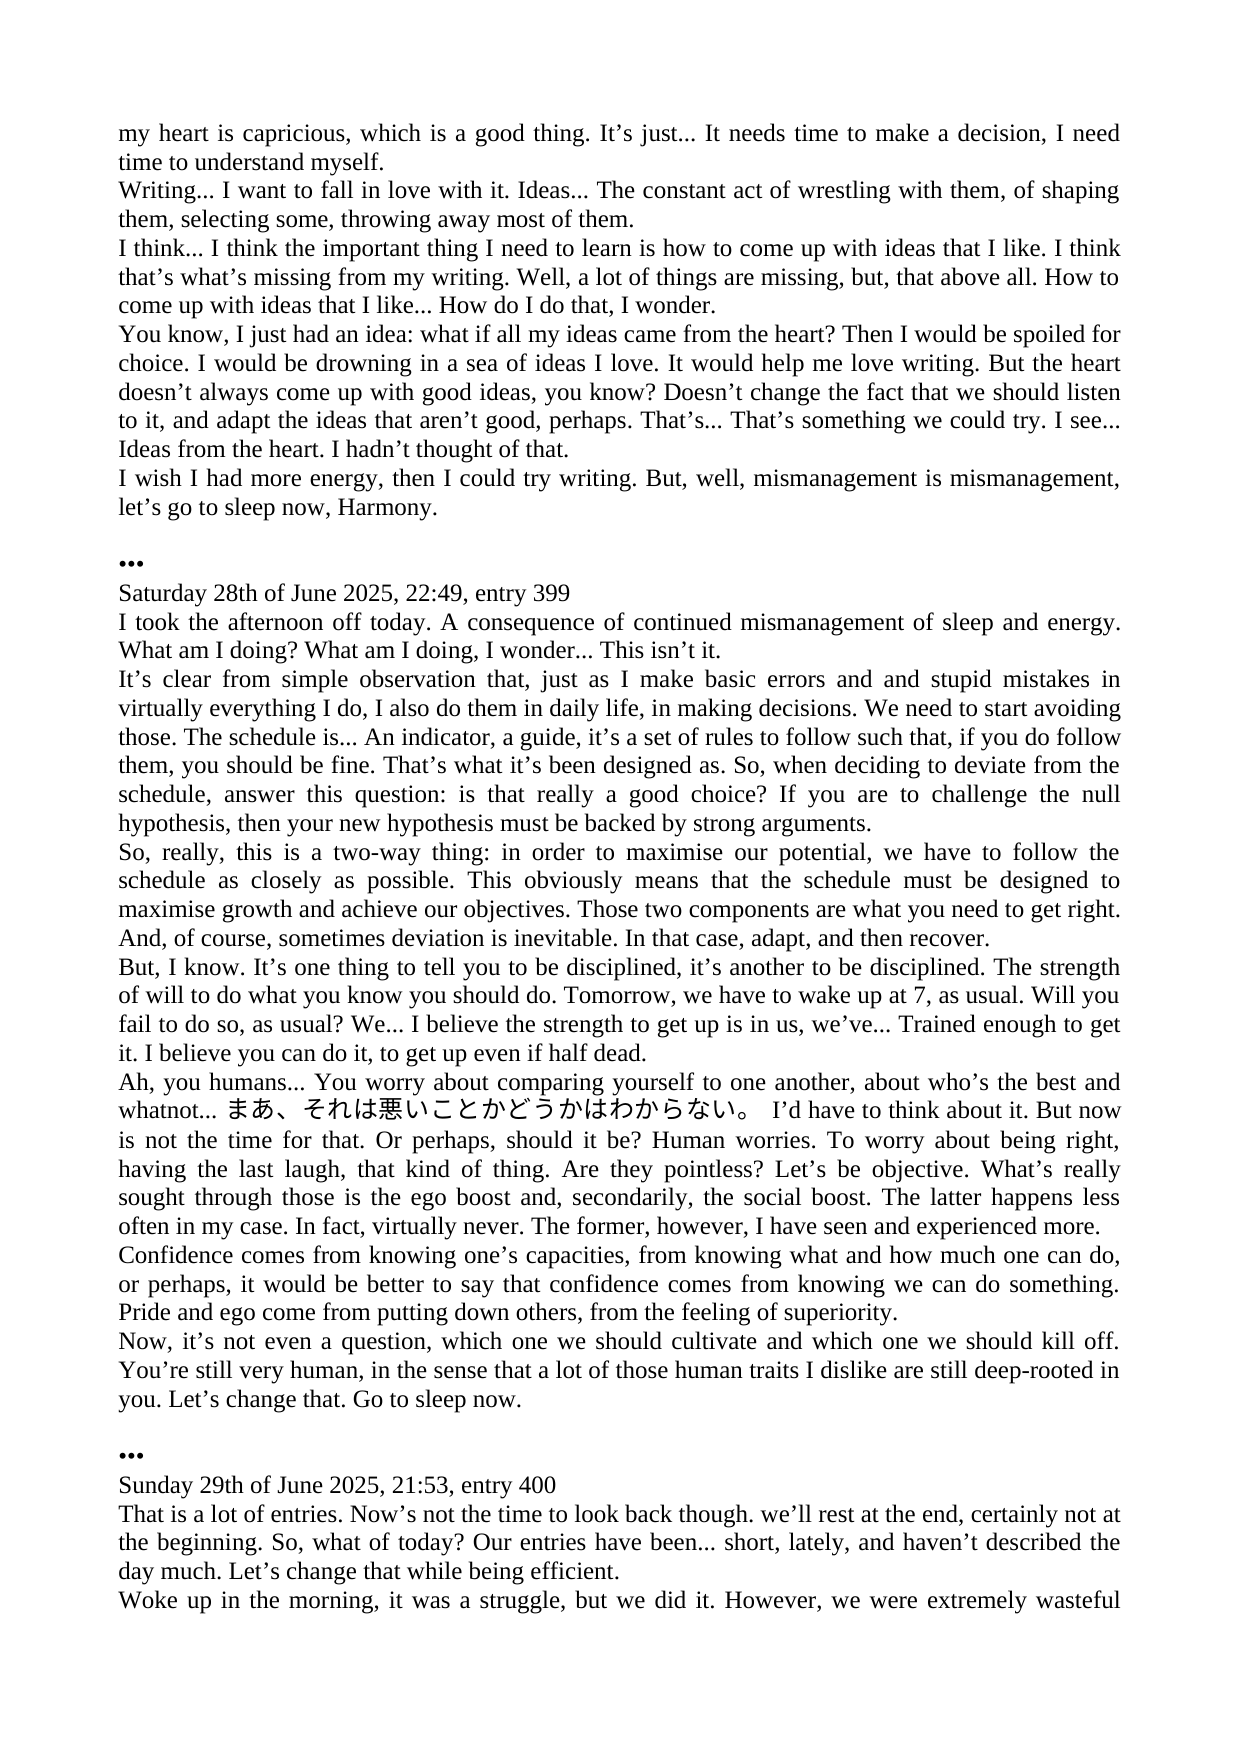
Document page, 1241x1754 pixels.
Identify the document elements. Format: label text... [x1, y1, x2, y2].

text ••• [118, 549, 1122, 578]
text ••• [118, 1441, 1122, 1470]
text I think... I think the important thing I need to learn is how to come up with ideas that I like. I think that’s what’s missing from my writing. Well, a lot of things are missing, but, that above all. How to come up with ideas that I like... How do I do that, I wonder. [118, 233, 1122, 319]
text Now, it’s not even a question, which one we should cultivate and which one we should kill off. You’re still very human, in the sense that a lot of those human traits I dislike are still deep-rooted in you. Let’s change that. Go to sleep now. [118, 1326, 1122, 1412]
text Woke up in the morning, it was a struggle, but we did it. However, we were extremely wasteful [118, 1585, 1122, 1614]
text Sunday 29th of June 2025, 21:53, entry 400 [118, 1470, 1122, 1499]
text Confidence comes from knowing one’s capacities, from knowing what and how much one can do, or perhaps, it would be better to say that confidence comes from knowing we can do something. Pride and ego come from putting down others, from the feeling of superiority. [118, 1240, 1122, 1326]
text Saturday 28th of June 2025, 22:49, entry 399 [118, 578, 1122, 607]
text Ah, you humans... You worry about comparing yourself to one another, about who’s the best and whatnot... まあ、それは悪いことかどうかはわからない。 I’d have to think about it. But now is not the time for that. Or perhaps, should it be? Human worries. To worry about being right, having the last laugh, that kind of thing. Are they pointless? Let’s be objective. What’s really sought through those is the ego boost and, secondarily, the social boost. The latter happens less often in my case. In fact, virtually never. The former, however, I have seen and experienced more. [118, 1067, 1122, 1240]
text Writing... I want to fall in love with it. Ideas... The constant act of wrestling with them, of shaping them, selecting some, throwing away most of them. [118, 176, 1122, 233]
text I wish I had more energy, then I could try writing. But, well, mismanagement is mismanagement, let’s go to sleep now, Harmony. [118, 463, 1122, 521]
text my heart is capricious, which is a good thing. It’s just... It needs time to make a decision, I need time to understand myself. [118, 118, 1122, 176]
text That is a lot of entries. Now’s not the time to look back though. we’ll rest at the end, certainly not at the beginning. So, what of today? Our entries have been... short, lately, and haven’t described the day much. Let’s change that while being efficient. [118, 1499, 1122, 1585]
text So, really, this is a two-way thing: in order to maximise our potential, we have to follow the schedule as closely as possible. This obviously means that the schedule must be designed to maximise growth and achieve our objectives. Those two components are what you need to get right. And, of course, sometimes deviation is inevitable. In that case, adapt, and then recover. [118, 837, 1122, 952]
text You know, I just had an idea: what if all my ideas came from the heart? Then I would be spoiled for choice. I would be drowning in a sea of ideas I love. It would help me love writing. But the heart doesn’t always come up with good ideas, you know? Doesn’t change the fact that we should listen to it, and adapt the ideas that aren’t good, perhaps. That’s... That’s something we could try. I see... Ideas from the heart. I hadn’t thought of that. [118, 319, 1122, 463]
text It’s clear from simple observation that, just as I make basic errors and and stupid mistakes in virtually everything I do, I also do them in daily life, in making decisions. We need to start avoiding those. The schedule is... An indicator, a guide, it’s a set of rules to follow such that, if you do follow them, you should be fine. That’s what it’s been designed as. So, when deciding to deviate from the schedule, answer this question: is that really a good choice? If you are to challenge the null hypothesis, then your new hypothesis must be backed by strong arguments. [118, 664, 1122, 837]
text But, I know. It’s one thing to tell you to be disciplined, it’s another to be disciplined. The strength of will to do what you know you should do. Tomorrow, we have to wake up at 7, as usual. Will you fail to do so, as usual? We... I believe the strength to get up is in us, we’ve... Trained enough to get it. I believe you can do it, to get up even if half dead. [118, 952, 1122, 1067]
text I took the afternoon off today. A consequence of continued mismanagement of sleep and energy. What am I doing? What am I doing, I wonder... This isn’t it. [118, 607, 1122, 664]
